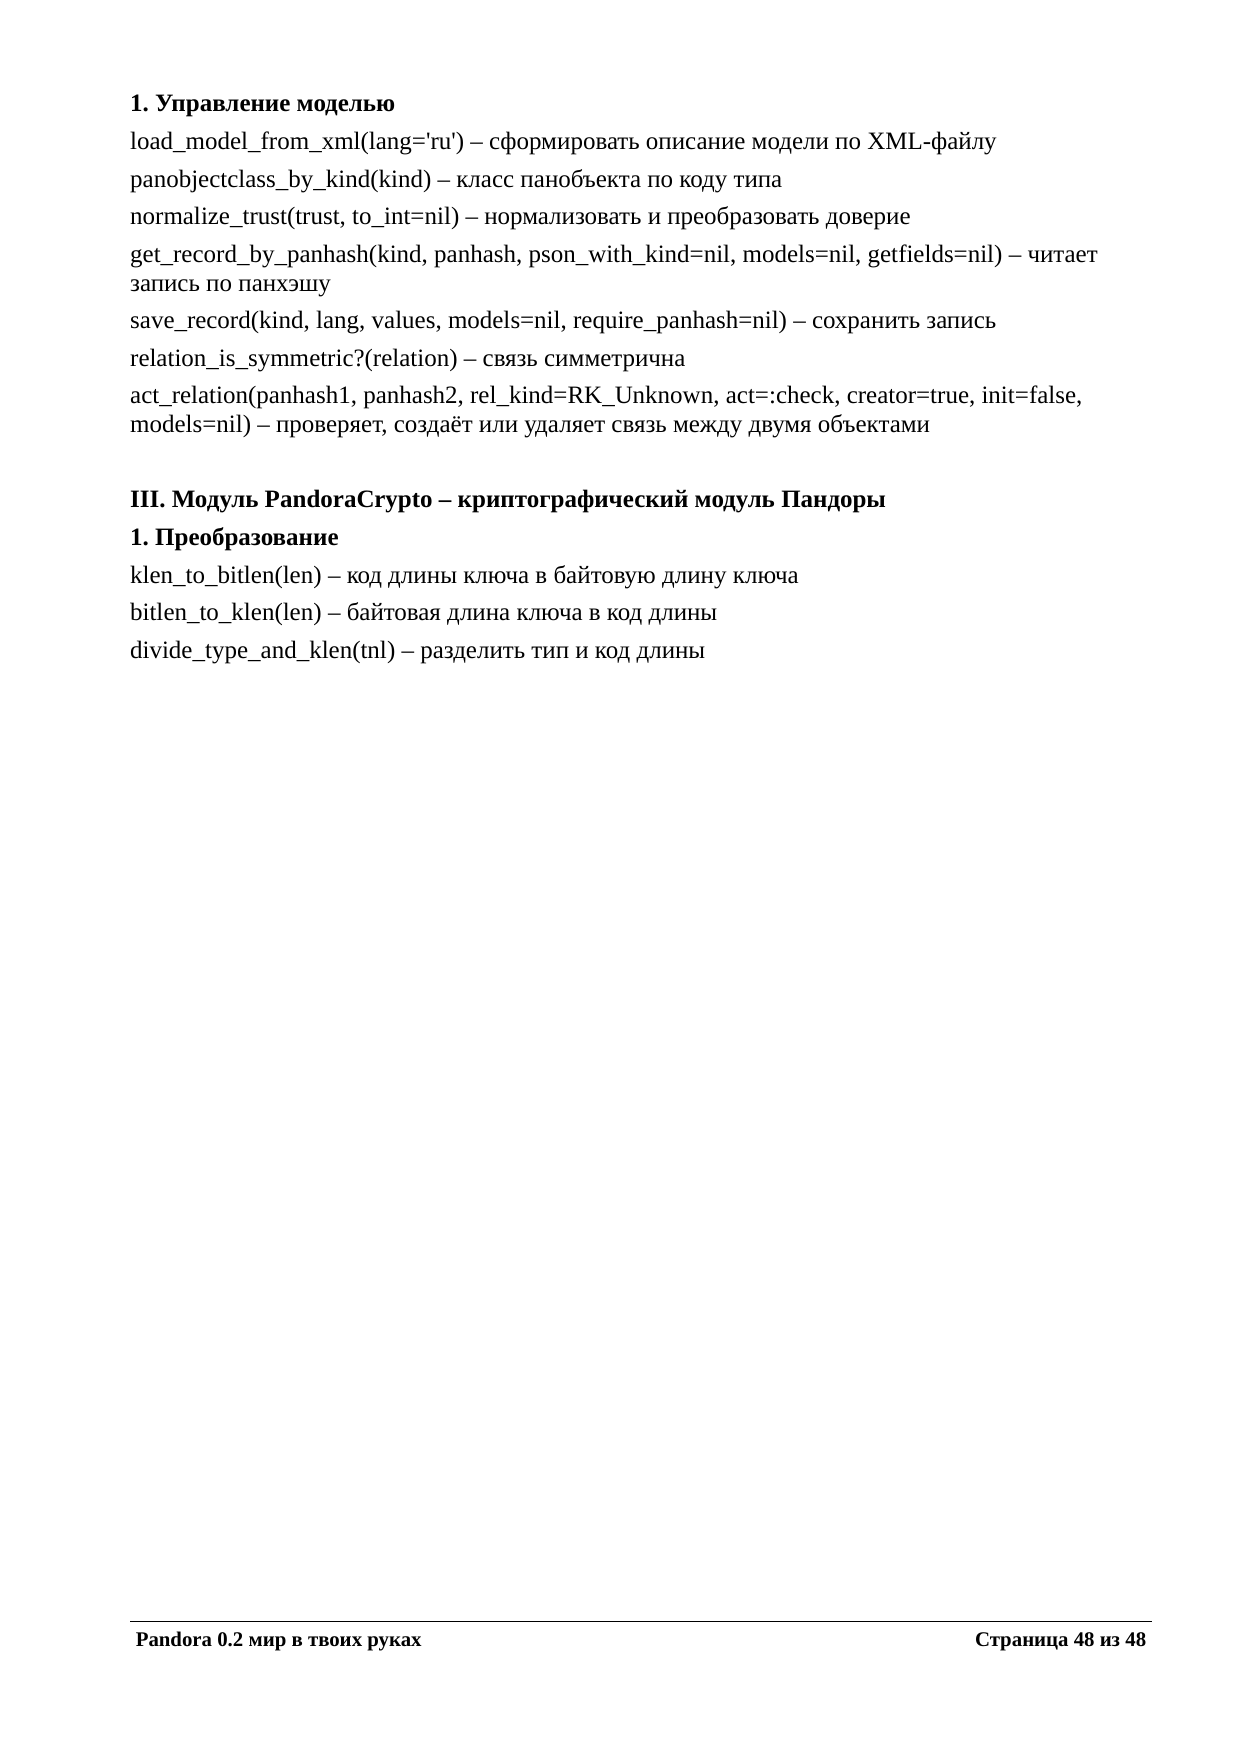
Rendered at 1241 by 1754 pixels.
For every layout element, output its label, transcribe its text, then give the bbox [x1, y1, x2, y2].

text panobjectclass_by_kind(kind) – класс панобъекта по коду типа [130, 164, 1152, 192]
text save_record(kind, lang, values, models=nil, require_panhash=nil) – сохранить запись [130, 305, 1152, 334]
text load_model_from_xml(lang='ru') – сформировать описание модели по XML-файлу [130, 126, 1152, 155]
text III. Модуль PandoraCrypto – криптографический модуль Пандоры [130, 484, 1152, 513]
text divide_type_and_klen(tnl) – разделить тип и код длины [130, 635, 1152, 664]
text bitlen_to_klen(len) – байтовая длина ключа в код длины [130, 597, 1152, 626]
text normalize_trust(trust, to_int=nil) – нормализовать и преобразовать доверие [130, 201, 1152, 230]
text relation_is_symmetric?(relation) – связь симметрична [130, 343, 1152, 372]
text act_relation(panhash1, panhash2, rel_kind=RK_Unknown, act=:check, creator=true, init=false, models=nil) – проверяет, создаёт или удаляет связь между двумя объектами [130, 381, 1152, 438]
text klen_to_bitlen(len) – код длины ключа в байтовую длину ключа [130, 560, 1152, 588]
text get_record_by_panhash(kind, panhash, pson_with_kind=nil, models=nil, getfields=nil) – читает запись по панхэшу [130, 239, 1152, 296]
text 1. Преобразование [130, 522, 1152, 551]
text 1. Управление моделью [130, 88, 1152, 117]
